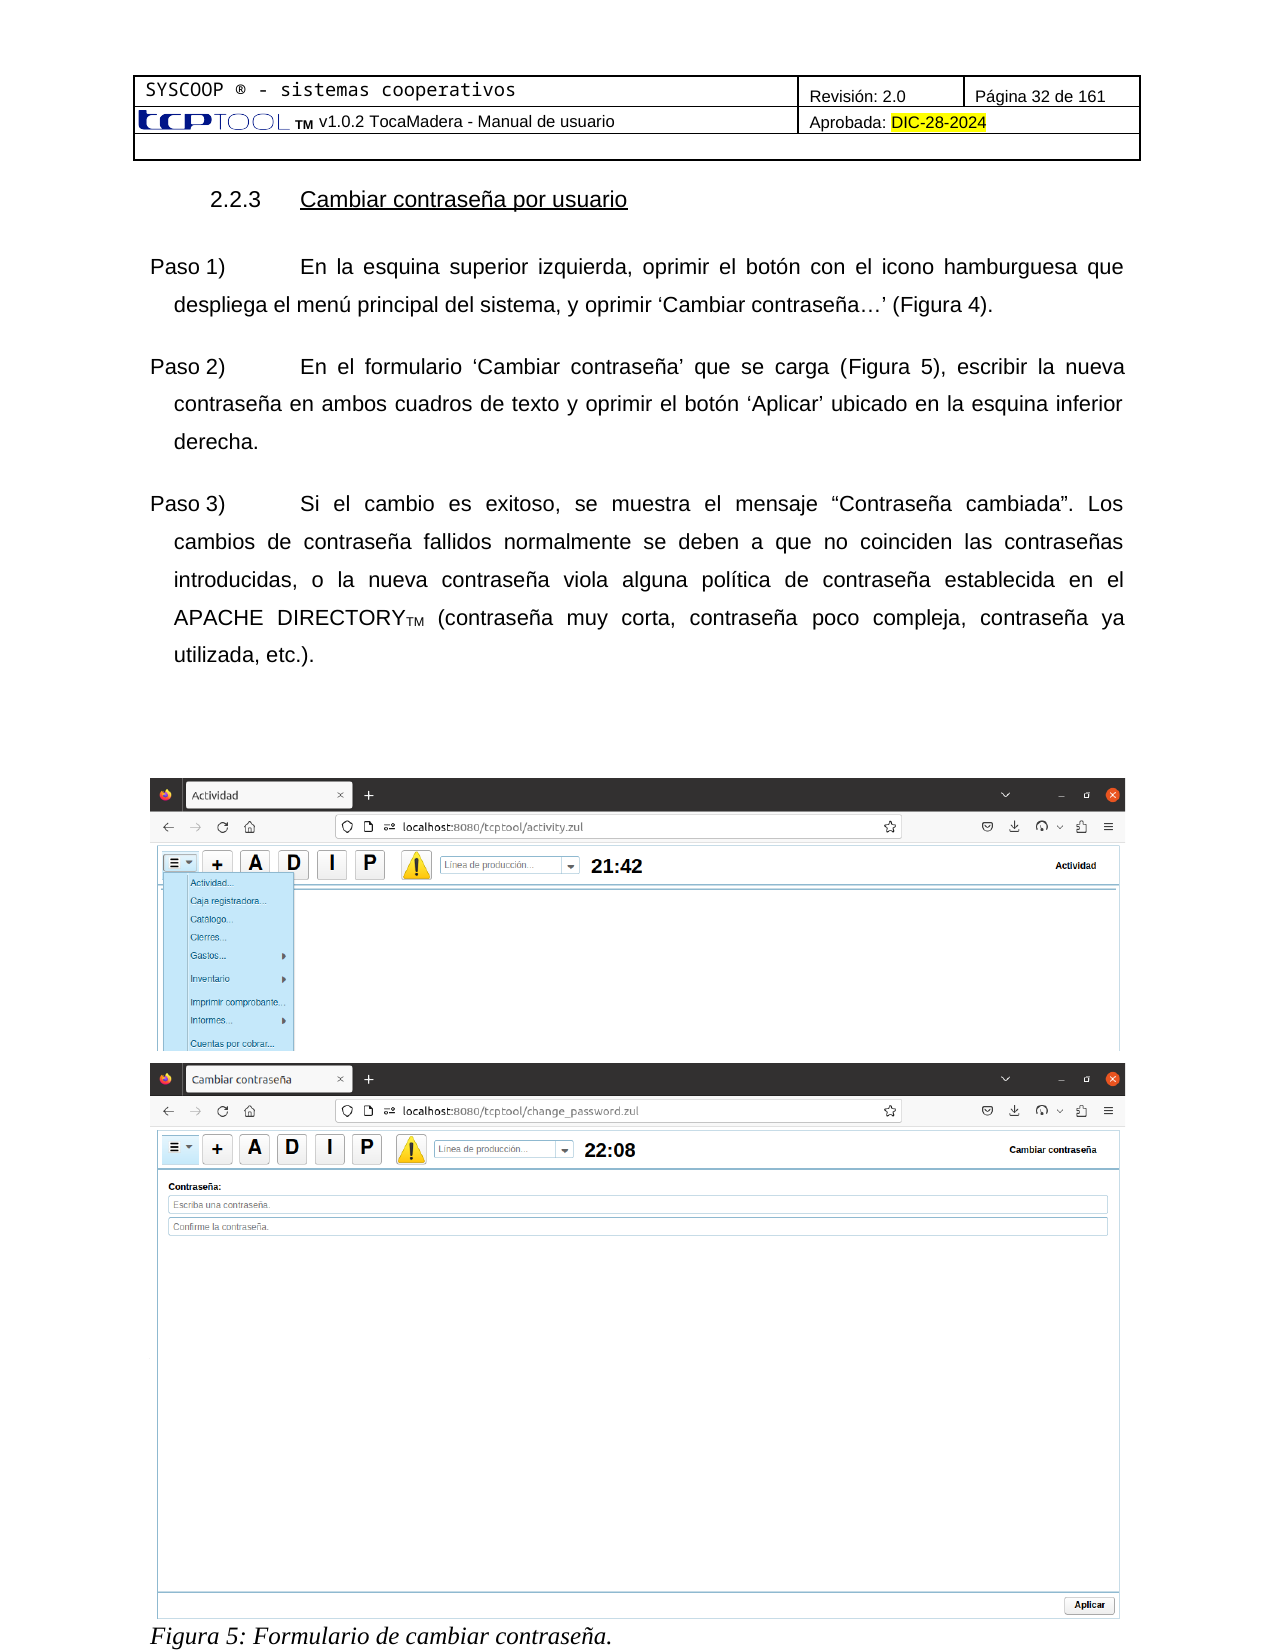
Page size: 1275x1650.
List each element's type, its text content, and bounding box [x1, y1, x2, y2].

picture [150, 778, 1125, 1051]
list En la esquina superior izquierda, oprimir el botón con el icono hamburguesa que despliega el menú principal del sistema, y oprimir ‘Cambiar contraseña…’ (Figura 4). [150, 254, 1125, 317]
list En el formulario ‘Cambiar contraseña’ que se carga (Figura 5), escribir la nueva contraseña en ambos cuadros de texto y oprimir el botón ‘Aplicar’ ubicado en la esquina inferior derecha. [150, 353, 1125, 454]
list Si el cambio es exitoso, se muestra el mensaje “Contraseña cambiada”. Los cambios de contraseña fallidos normalmente se deben a que no coinciden las contraseñas introducidas, o la nueva contraseña viola alguna política de contraseña establecida en el APACHE DIRECTORYTM (contraseña muy corta, contraseña poco compleja, contraseña ya utilizada, etc.). [150, 491, 1125, 667]
text Figura 5: Formulario de cambiar contraseña. [150, 1622, 1125, 1650]
picture [150, 1063, 1125, 1622]
picture [138, 110, 290, 130]
subtitle Cambiar contraseña por usuario [210, 186, 1125, 212]
